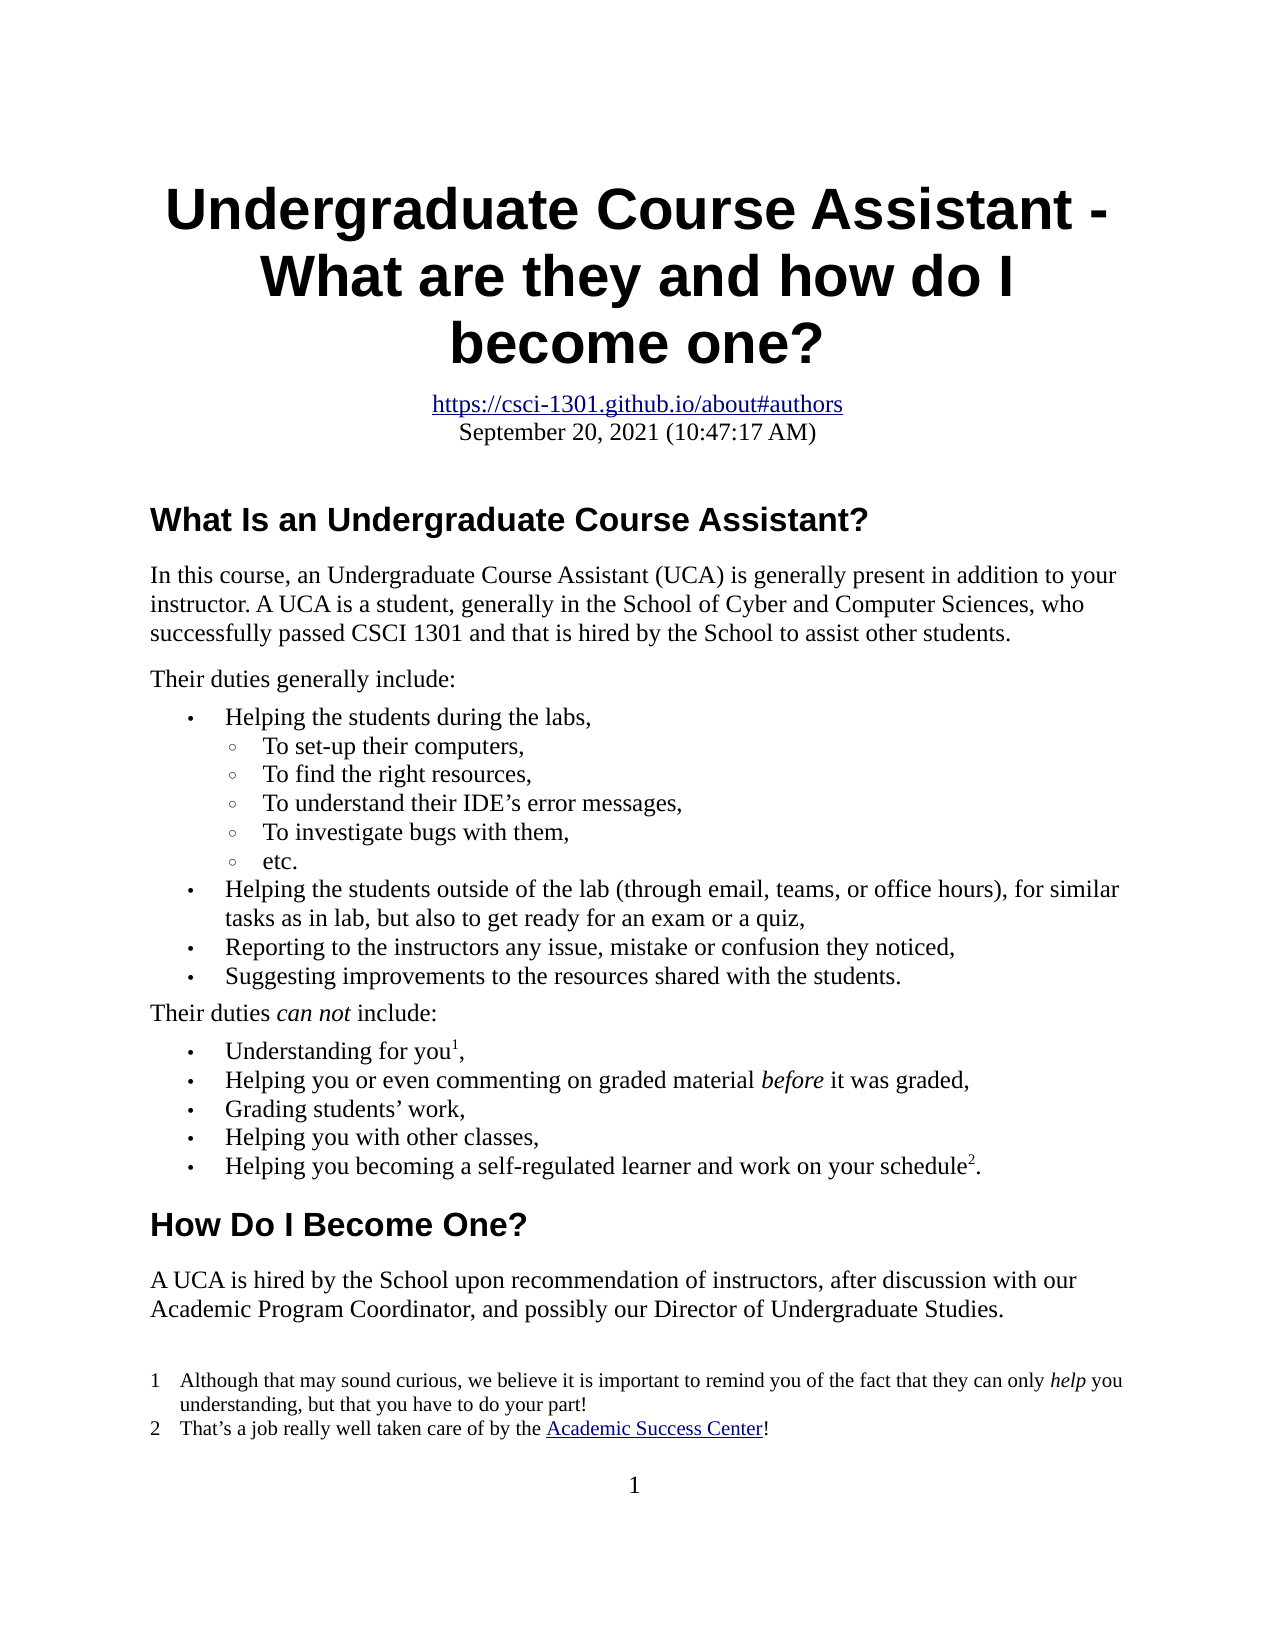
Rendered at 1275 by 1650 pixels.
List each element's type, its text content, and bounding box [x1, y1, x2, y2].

list Although that may sound curious, we believe it is important to remind you of the fact that they can only help you understanding, but that you have to do your part! [150, 1368, 1125, 1416]
title Undergraduate Course Assistant - What are they and how do I become one? [150, 175, 1125, 376]
text In this course, an Undergraduate Course Assistant (UCA) is generally present in addition to your instructor. A UCA is a student, generally in the School of Cyber and Computer Sciences, who successfully passed CSCI 1301 and that is hired by the School to assist other students. [150, 560, 1125, 646]
text September 20, 2021 (10:47:17 AM) [150, 417, 1125, 446]
text Their duties can not include: [150, 998, 1125, 1027]
text A UCA is hired by the School upon recommendation of instructors, after discussion with our Academic Program Coordinator, and possibly our Director of Undergraduate Studies. [150, 1265, 1125, 1322]
list To understand their IDE’s error messages, [225, 788, 1125, 817]
list Reporting to the instructors any issue, mistake or confusion they noticed, [187, 932, 1125, 961]
subtitle What Is an Undergraduate Course Assistant? [150, 500, 1125, 539]
list Grading students’ work, [187, 1094, 1125, 1122]
list To find the right resources, [225, 759, 1125, 788]
list To investigate bugs with them, [225, 817, 1125, 846]
list Helping you or even commenting on graded material before it was graded, [187, 1065, 1125, 1094]
text Their duties generally include: [150, 664, 1125, 693]
list Helping you becoming a self-regulated learner and work on your schedule. [187, 1151, 1125, 1180]
list That’s a job really well taken care of by the Academic Success Center! [150, 1416, 1125, 1440]
subtitle How Do I Become One? [150, 1205, 1125, 1243]
list Helping you with other classes, [187, 1122, 1125, 1151]
list Understanding for you, [187, 1036, 1125, 1065]
list Helping the students during the labs, [187, 702, 1125, 731]
text https://csci-1301.github.io/about#authors [150, 389, 1125, 417]
list Suggesting improvements to the resources shared with the students. [187, 961, 1125, 989]
list To set-up their computers, [225, 731, 1125, 759]
list Helping the students outside of the lab (through email, teams, or office hours), for similar tasks as in lab, but also to get ready for an exam or a quiz, [187, 874, 1125, 932]
list etc. [225, 846, 1125, 874]
